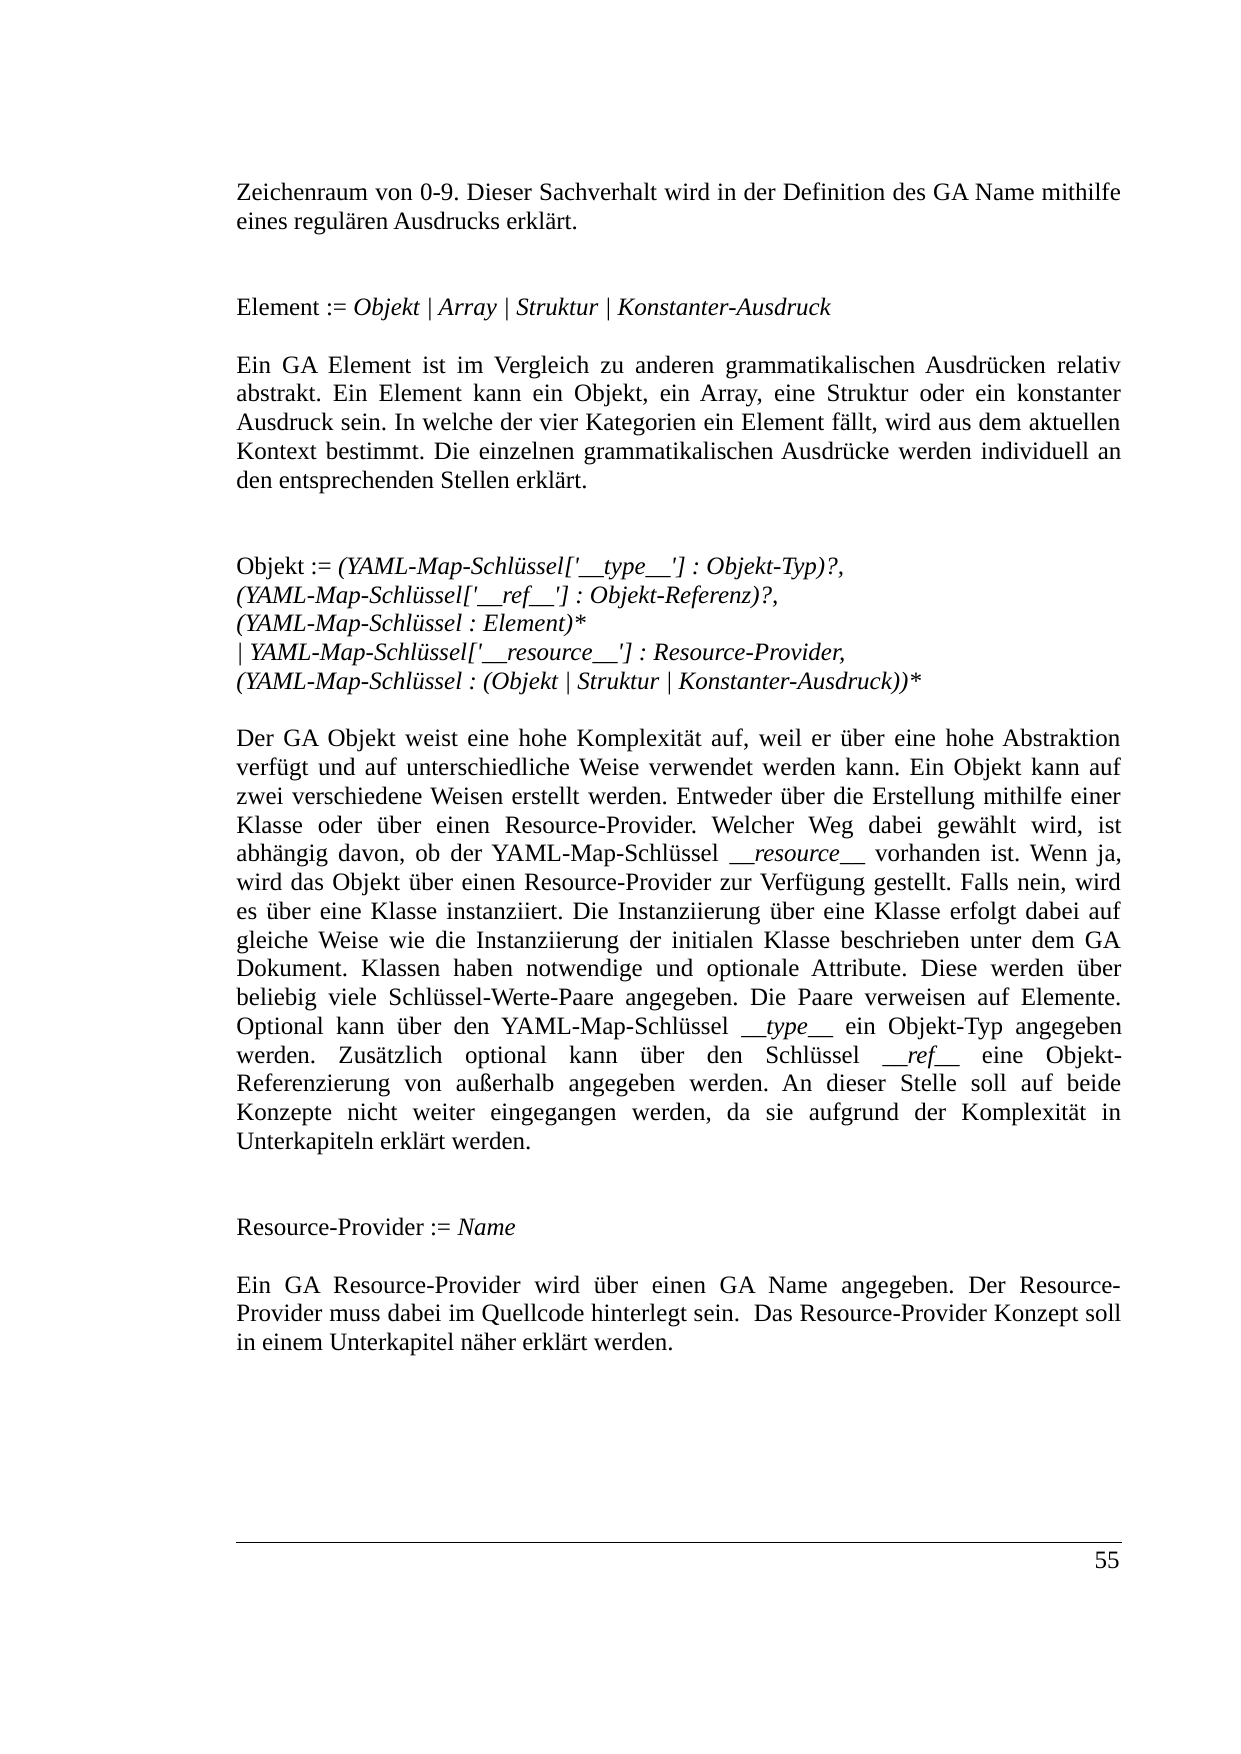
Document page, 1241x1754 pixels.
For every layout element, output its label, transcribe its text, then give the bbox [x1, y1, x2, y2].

text Resource-Provider := Name [236, 1212, 1122, 1241]
text Zeichenraum von 0-9. Dieser Sachverhalt wird in der Definition des GA Name mithilfe eines regulären Ausdrucks erklärt. [236, 177, 1122, 235]
text Element := Objekt | Array | Struktur | Konstanter-Ausdruck [236, 263, 1122, 321]
text Ein GA Resource-Provider wird über einen GA Name angegeben. Der Resource-Provider muss dabei im Quellcode hinterlegt sein. Das Resource-Provider Konzept soll in einem Unterkapitel näher erklärt werden. [236, 1270, 1122, 1356]
text Ein GA Element ist im Vergleich zu anderen grammatikalischen Ausdrücken relativ abstrakt. Ein Element kann ein Objekt, ein Array, eine Struktur oder ein konstanter Ausdruck sein. In welche der vier Kategorien ein Element fällt, wird aus dem aktuellen Kontext bestimmt. Die einzelnen grammatikalischen Ausdrücke werden individuell an den entsprechenden Stellen erklärt. [236, 350, 1122, 493]
text Objekt := (YAML-Map-Schlüssel['__type__'] : Objekt-Typ)?, (YAML-Map-Schlüssel['__ref__'] : Objekt-Referenz)?, (YAML-Map-Schlüssel : Element)* | YAML-Map-Schlüssel['__resource__'] : Resource-Provider, (YAML-Map-Schlüssel : (Objekt | Struktur | Konstanter-Ausdruck))* [236, 551, 1122, 695]
text Der GA Objekt weist eine hohe Komplexität auf, weil er über eine hohe Abstraktion verfügt und auf unterschiedliche Weise verwendet werden kann. Ein Objekt kann auf zwei verschiedene Weisen erstellt werden. Entweder über die Erstellung mithilfe einer Klasse oder über einen Resource-Provider. Welcher Weg dabei gewählt wird, ist abhängig davon, ob der YAML-Map-Schlüssel __resource__ vorhanden ist. Wenn ja, wird das Objekt über einen Resource-Provider zur Verfügung gestellt. Falls nein, wird es über eine Klasse instanziiert. Die Instanziierung über eine Klasse erfolgt dabei auf gleiche Weise wie die Instanziierung der initialen Klasse beschrieben unter dem GA Dokument. Klassen haben notwendige und optionale Attribute. Diese werden über beliebig viele Schlüssel-Werte-Paare angegeben. Die Paare verweisen auf Elemente. Optional kann über den YAML-Map-Schlüssel __type__ ein Objekt-Typ angegeben werden. Zusätzlich optional kann über den Schlüssel __ref__ eine Objekt-Referenzierung von außerhalb angegeben werden. An dieser Stelle soll auf beide Konzepte nicht weiter eingegangen werden, da sie aufgrund der Komplexität in Unterkapiteln erklärt werden. [236, 723, 1122, 1155]
